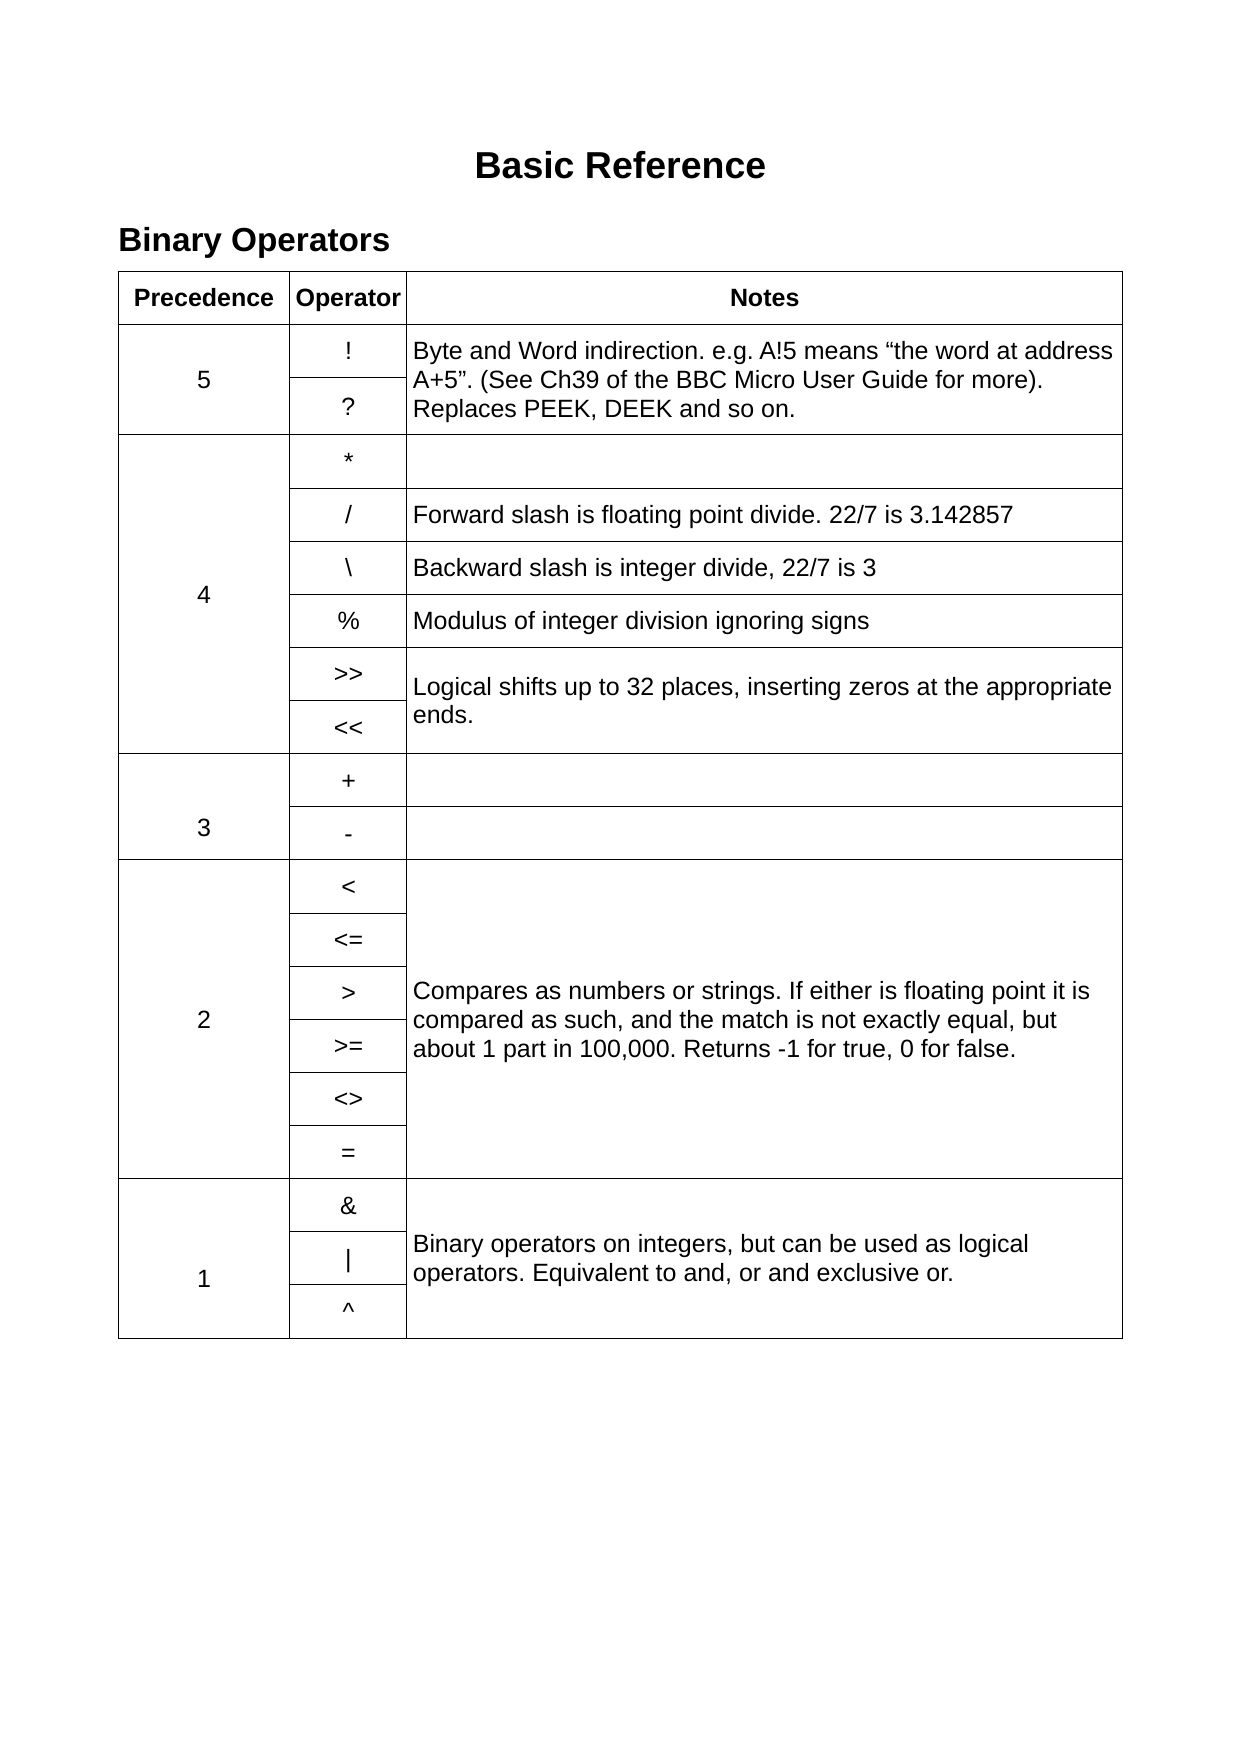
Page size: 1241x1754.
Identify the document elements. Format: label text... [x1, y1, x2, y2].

table_cell Compares as numbers or strings. If either is floating point it is compared as such, and the match is not exactly equal, but about 1 part in 100,000. Returns -1 for true, 0 for false. [407, 860, 1122, 1178]
table_cell ^ [290, 1285, 406, 1337]
table_cell <= [290, 914, 406, 966]
table_cell >> [290, 648, 406, 700]
table_cell | [290, 1232, 406, 1284]
table_cell >= [290, 1020, 406, 1072]
table_cell % [290, 595, 406, 647]
table_cell 3 [119, 754, 289, 859]
table_cell [407, 435, 1122, 487]
table_cell = [290, 1126, 406, 1178]
table_cell 1 [119, 1179, 289, 1337]
table_cell - [290, 807, 406, 859]
table_cell + [290, 754, 406, 806]
table_cell [407, 807, 1122, 859]
table_cell & [290, 1179, 406, 1231]
table_cell Backward slash is integer divide, 22/7 is 3 [407, 542, 1122, 594]
table_cell > [290, 967, 406, 1019]
subtitle Basic Reference [118, 143, 1122, 186]
table_cell <> [290, 1073, 406, 1125]
table_cell Byte and Word indirection. e.g. A!5 means “the word at address A+5”. (See Ch39 of the BBC Micro User Guide for more). Replaces PEEK, DEEK and so on. [407, 325, 1122, 434]
table_header Operator [290, 272, 406, 324]
table_cell ? [290, 378, 406, 434]
table_cell Forward slash is floating point divide. 22/7 is 3.142857 [407, 489, 1122, 541]
table_cell [407, 754, 1122, 806]
table_cell < [290, 860, 406, 912]
table_cell ! [290, 325, 406, 377]
table_cell 5 [119, 325, 289, 434]
subtitle Binary Operators [118, 219, 1122, 258]
table_cell / [290, 489, 406, 541]
table_cell Logical shifts up to 32 places, inserting zeros at the appropriate ends. [407, 648, 1122, 753]
table_header Notes [407, 272, 1122, 324]
table_cell 4 [119, 435, 289, 753]
table_cell 2 [119, 860, 289, 1178]
table_cell Binary operators on integers, but can be used as logical operators. Equivalent to and, or and exclusive or. [407, 1179, 1122, 1337]
table_cell * [290, 435, 406, 487]
table_header Precedence [119, 272, 289, 324]
table_cell Modulus of integer division ignoring signs [407, 595, 1122, 647]
table_cell \ [290, 542, 406, 594]
table_cell << [290, 701, 406, 753]
